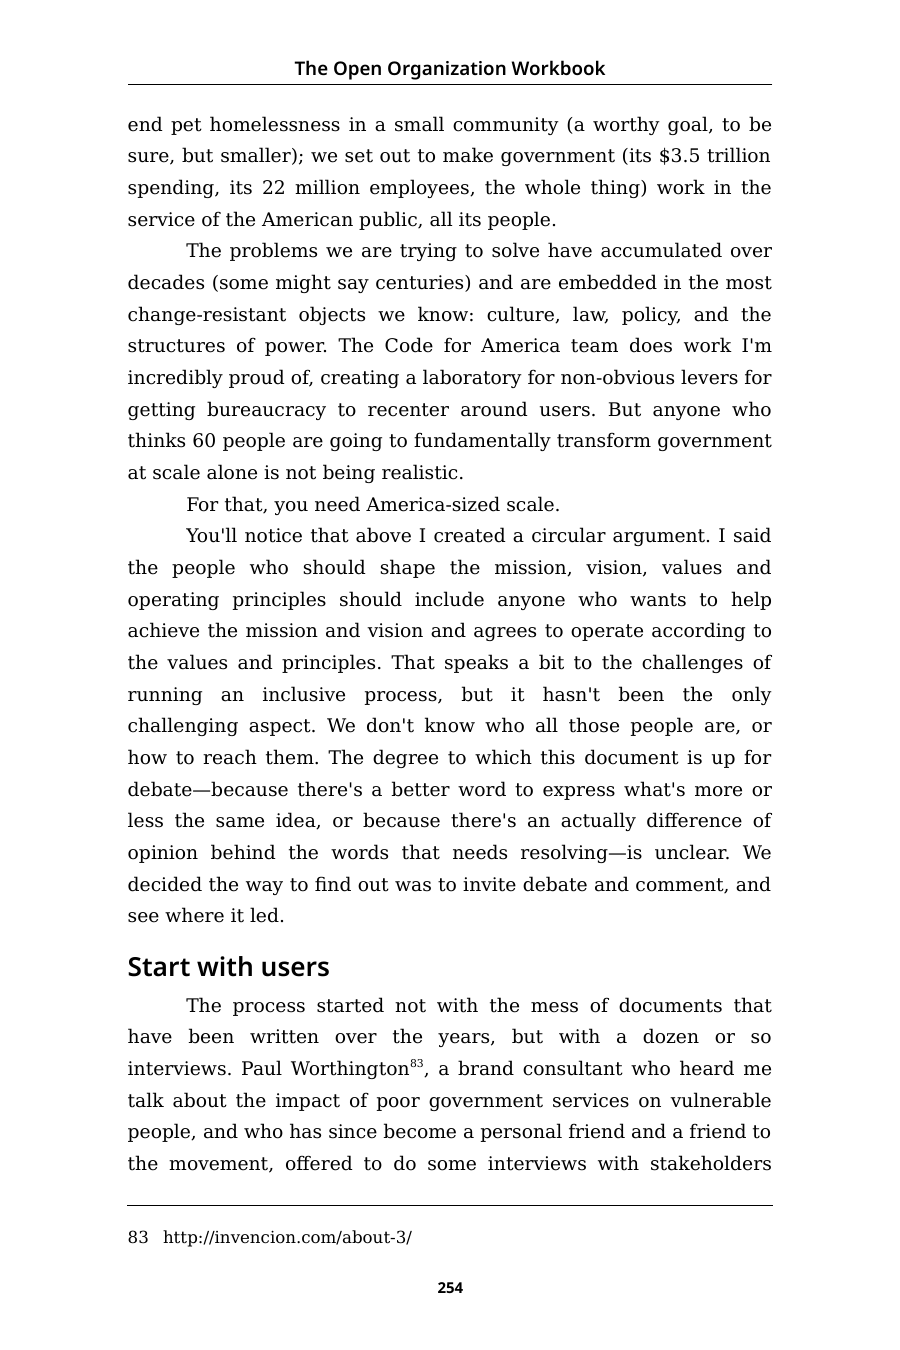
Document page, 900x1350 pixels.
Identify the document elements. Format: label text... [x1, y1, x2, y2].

text http://invencion.com/about-3/ [127, 1228, 772, 1247]
text You'll notice that above I created a circular argument. I said the people who should shape the mission, vision, values and operating principles should include anyone who wants to help achieve the mission and vision and agrees to operate according to the values and principles. That speaks a bit to the challenges of running an inclusive process, but it hasn't been the only challenging aspect. We don't know who all those people are, or how to reach them. The degree to which this document is up for debate—because there's a better word to express what's more or less the same idea, or because there's an actually difference of opinion behind the words that needs resolving—is unclear. We decided the way to find out was to invite debate and comment, and see where it led. [127, 526, 772, 927]
text The process started not with the mess of documents that have been written over the years, but with a dozen or so interviews. Paul Worthington, a brand consultant who heard me talk about the impact of poor government services on vulnerable people, and who has since become a personal friend and a friend to the movement, offered to do some interviews with stakeholders [127, 994, 772, 1175]
text The problems we are trying to solve have accumulated over decades (some might say centuries) and are embedded in the most change-resistant objects we know: culture, law, policy, and the structures of power. The Code for America team does work I'm incredibly proud of, creating a laboratory for non-obvious levers for getting bureaucracy to recenter around users. But anyone who thinks 60 people are going to fundamentally transform government at scale alone is not being realistic. [127, 241, 772, 484]
subtitle Start with users [127, 952, 772, 982]
text end pet homelessness in a small community (a worthy goal, to be sure, but smaller); we set out to make government (its $3.5 trillion spending, its 22 million employees, the whole thing) work in the service of the American public, all its people. [127, 114, 772, 231]
text For that, you need America-sized scale. [127, 494, 772, 516]
